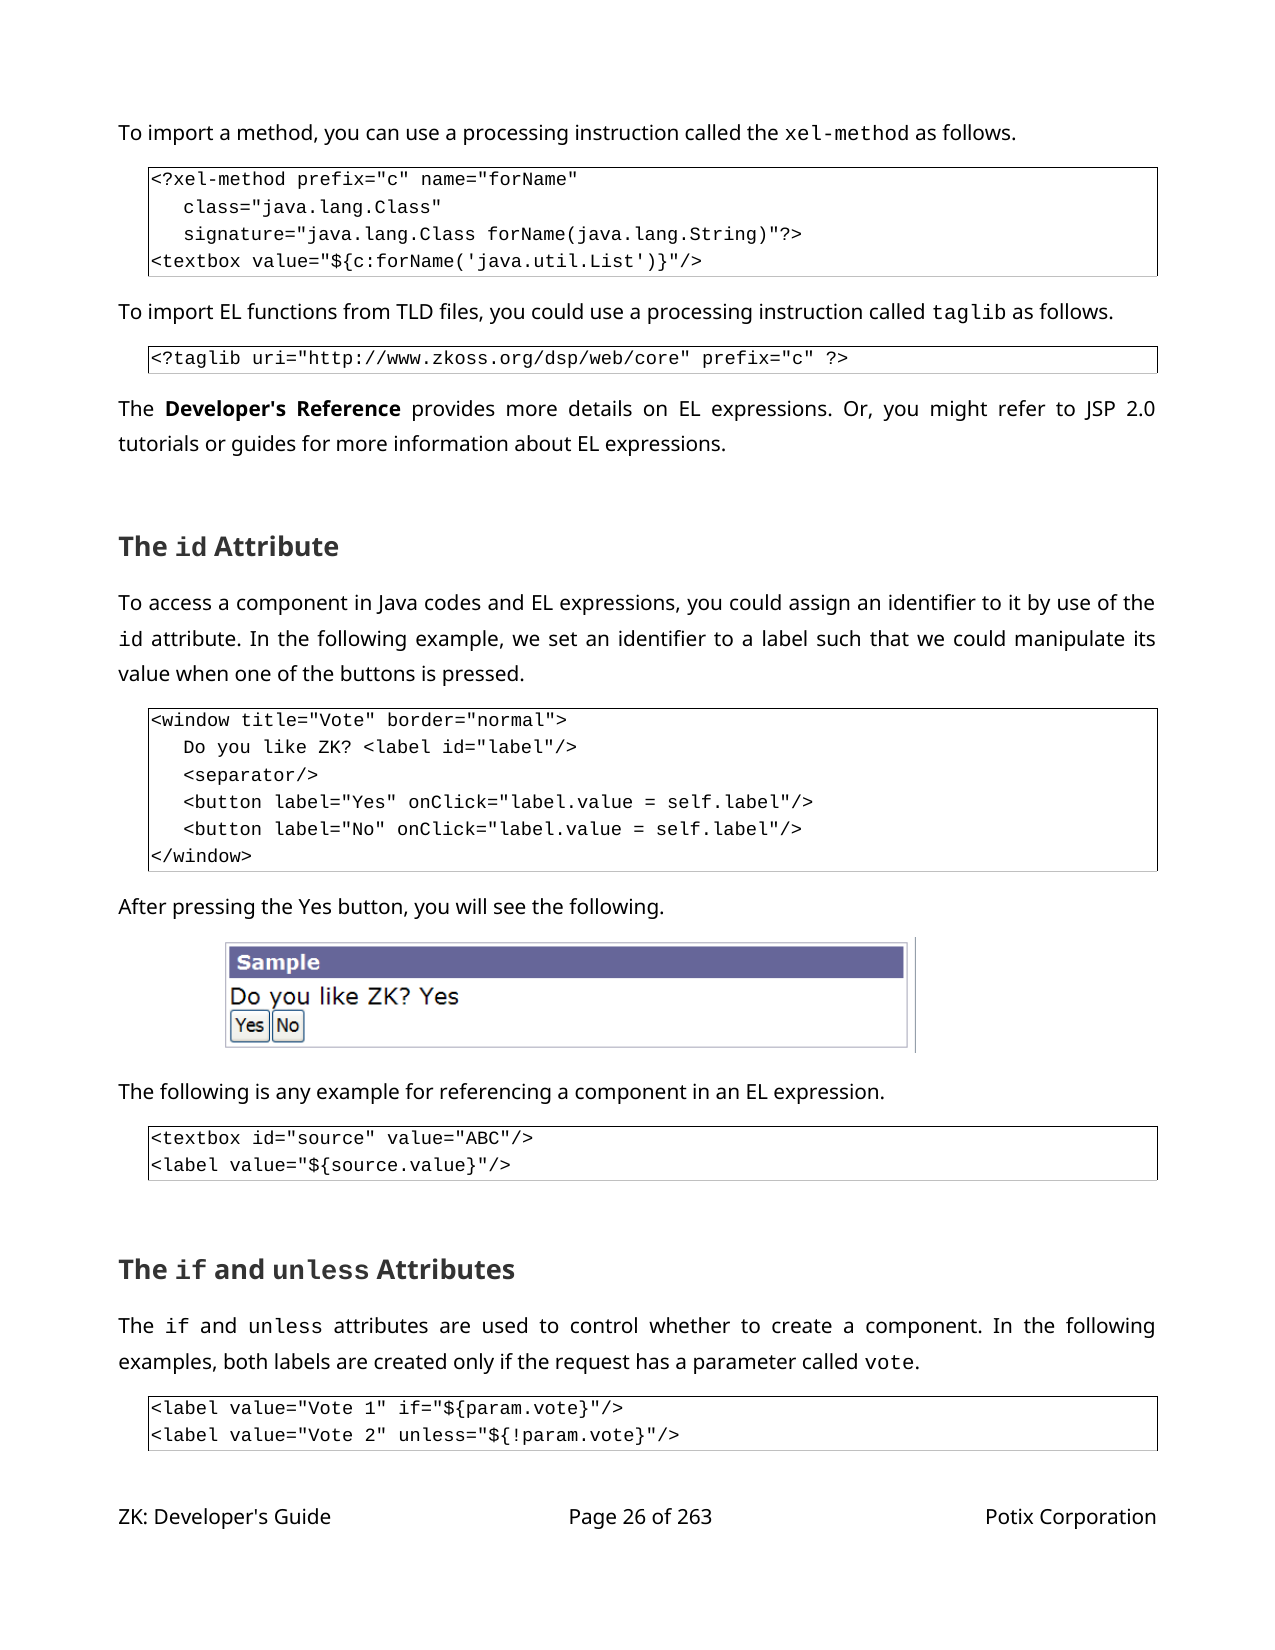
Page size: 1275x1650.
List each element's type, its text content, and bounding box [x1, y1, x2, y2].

text <separator/> [149, 762, 1157, 787]
text class="java.lang.Class" [149, 194, 1157, 219]
text signature="java.lang.Class forName(java.lang.String)"?> [149, 222, 1157, 246]
text <label value="${source.value}"/> [149, 1153, 1157, 1180]
picture [222, 937, 916, 1053]
text <button label="No" onClick="label.value = self.label"/> [149, 817, 1157, 841]
text The Developer's Reference provides more details on EL expressions. Or, you might refer to JSP 2.0 tutorials or guides for more information about EL expressions. [118, 394, 1157, 457]
text <?xel-method prefix="c" name="forName" [149, 168, 1157, 192]
text <button label="Yes" onClick="label.value = self.label"/> [149, 790, 1157, 814]
text The following is any example for referencing a component in an EL expression. [118, 1053, 1157, 1105]
subtitle The id Attribute [118, 528, 1157, 565]
text <textbox id="source" value="ABC"/> [149, 1127, 1157, 1150]
text <label value="Vote 1" if="${param.vote}"/> [149, 1397, 1157, 1420]
text To access a component in Java codes and EL expressions, you could assign an identifier to it by use of the id attribute. In the following example, we set an identifier to a label such that we could manipulate its value when one of the buttons is pressed. [118, 588, 1157, 687]
text <window title="Vote" border="normal"> [149, 709, 1157, 732]
text After pressing the Yes button, you will see the following. [118, 892, 1157, 920]
text The if and unless attributes are used to control whether to create a component. In the following examples, both labels are created only if the request has a parameter called vote. [118, 1311, 1157, 1376]
text To import a method, you can use a processing instruction called the xel-method as follows. [118, 118, 1157, 147]
text <label value="Vote 2" unless="${!param.vote}"/> [149, 1423, 1157, 1450]
text Do you like ZK? <label id="label"/> [149, 735, 1157, 759]
subtitle The if and unless Attributes [118, 1251, 1157, 1288]
text <textbox value="${c:forName('java.util.List')}"/> [149, 249, 1157, 276]
text To import EL functions from TLD files, you could use a processing instruction called taglib as follows. [118, 297, 1157, 325]
text <?taglib uri="http://www.zkoss.org/dsp/web/core" prefix="c" ?> [149, 347, 1157, 373]
text </window> [149, 844, 1157, 871]
